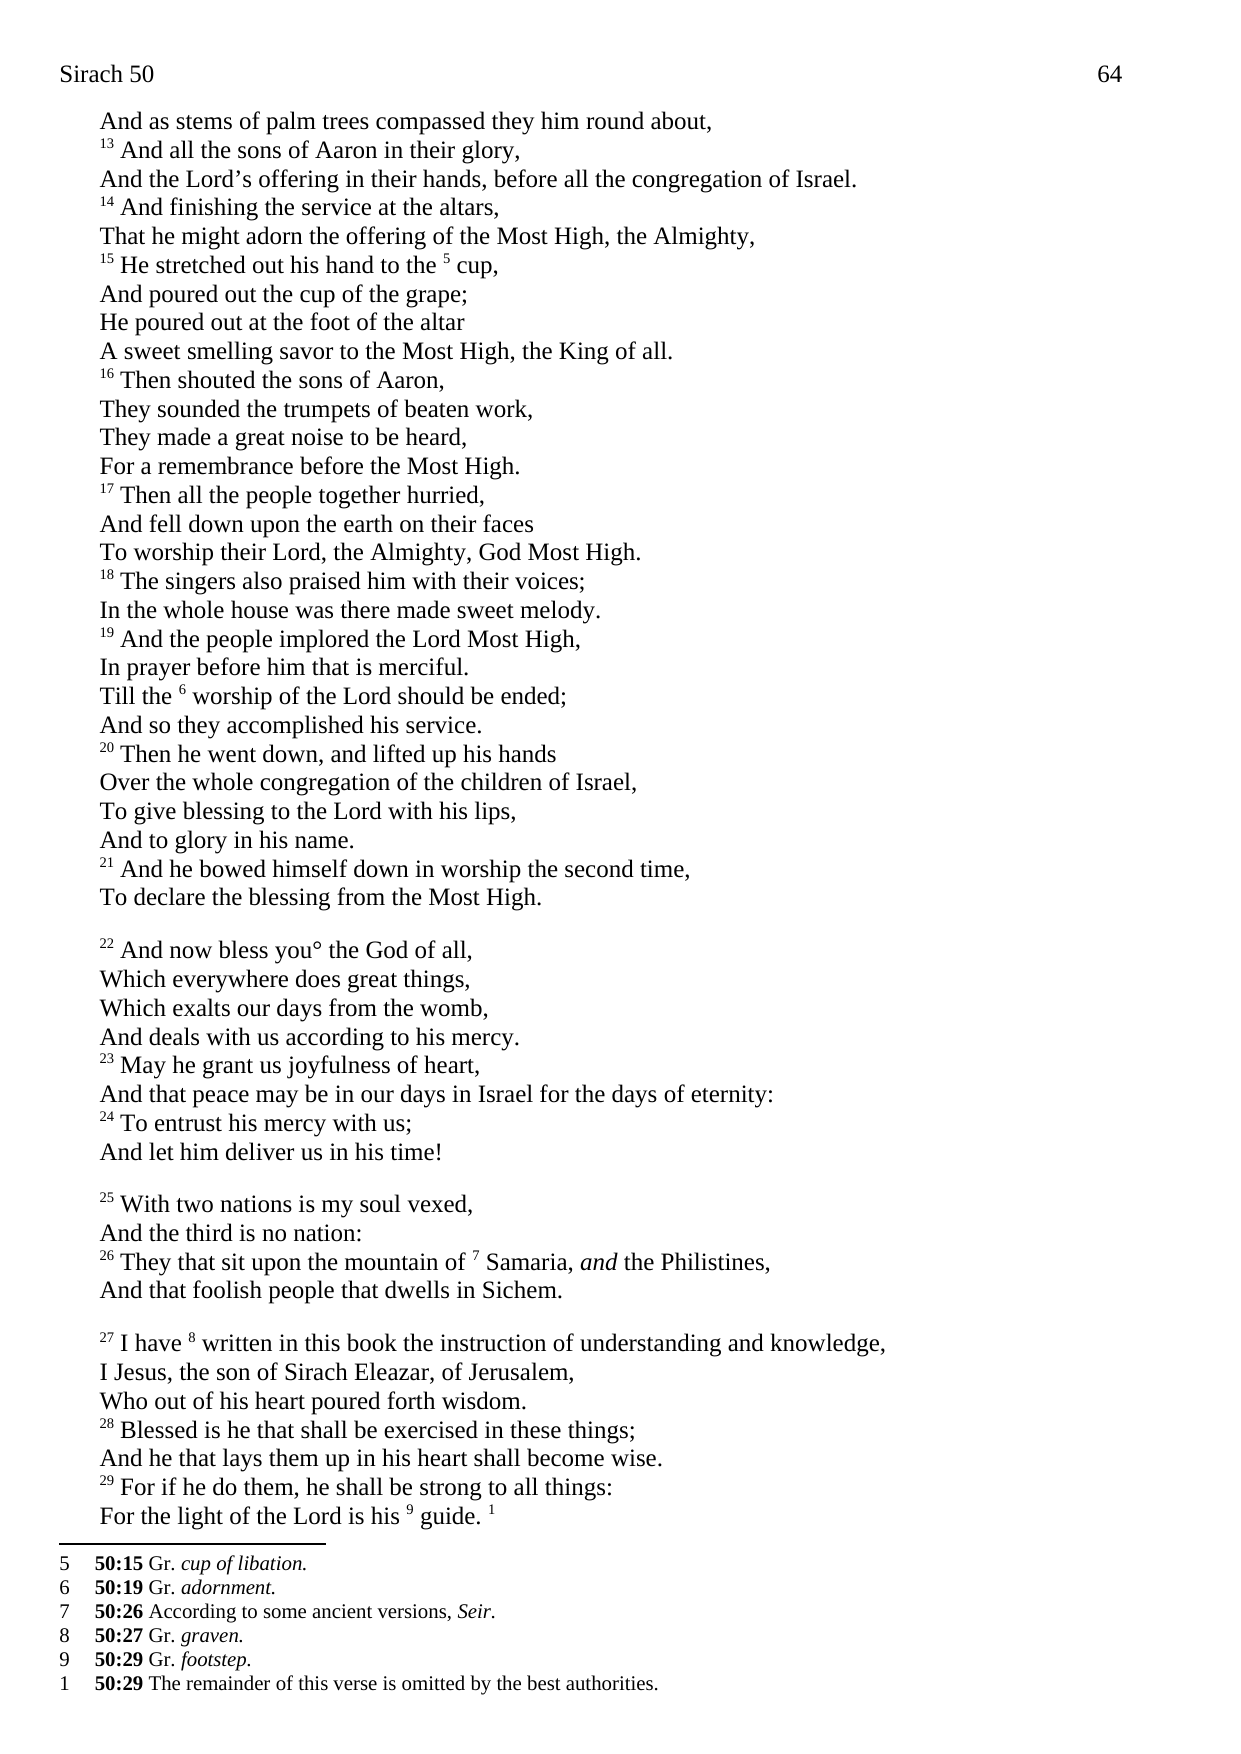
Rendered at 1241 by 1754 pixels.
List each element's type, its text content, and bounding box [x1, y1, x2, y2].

text Till the worship of the Lord should be ended; [99, 681, 1122, 710]
text 23 May he grant us joyfulness of heart, [99, 1050, 1122, 1079]
text 50:15 Gr. cup of libation. [59, 1551, 1122, 1574]
text 18 The singers also praised him with their voices; [99, 566, 1122, 595]
text And fell down upon the earth on their faces [99, 509, 1122, 537]
text A sweet smelling savor to the Most High, the King of all. [99, 336, 1122, 365]
text He poured out at the foot of the altar [99, 307, 1122, 336]
text And as stems of palm trees compassed they him round about, [99, 106, 1122, 135]
text That he might adorn the offering of the Most High, the Almighty, [99, 221, 1122, 250]
text And he that lays them up in his heart shall become wise. [99, 1443, 1122, 1472]
text 19 And the people implored the Lord Most High, [99, 624, 1122, 652]
text 50:26 According to some ancient versions, Seir. [59, 1599, 1122, 1623]
text 50:29 Gr. footstep. [59, 1647, 1122, 1671]
text 22 And now bless you° the God of all, [99, 935, 1122, 964]
text 14 And finishing the service at the altars, [99, 192, 1122, 221]
text Who out of his heart poured forth wisdom. [99, 1386, 1122, 1415]
text And let him deliver us in his time! [99, 1137, 1122, 1165]
text 25 With two nations is my soul vexed, [99, 1189, 1122, 1218]
text And to glory in his name. [99, 825, 1122, 854]
text In the whole house was there made sweet melody. [99, 595, 1122, 624]
text 26 They that sit upon the mountain of Samaria, and the Philistines, [99, 1247, 1122, 1276]
text To give blessing to the Lord with his lips, [99, 796, 1122, 825]
text 17 Then all the people together hurried, [99, 480, 1122, 509]
text 24 To entrust his mercy with us; [99, 1108, 1122, 1137]
text For the light of the Lord is his guide. [99, 1501, 1122, 1530]
text And the third is no nation: [99, 1218, 1122, 1247]
text 21 And he bowed himself down in worship the second time, [99, 854, 1122, 882]
text 28 Blessed is he that shall be exercised in these things; [99, 1415, 1122, 1443]
text I Jesus, the son of Sirach Eleazar, of Jerusalem, [99, 1357, 1122, 1386]
text 16 Then shouted the sons of Aaron, [99, 365, 1122, 394]
text 50:29 The remainder of this verse is omitted by the best authorities. [59, 1671, 1122, 1695]
text And deals with us according to his mercy. [99, 1022, 1122, 1050]
text In prayer before him that is merciful. [99, 652, 1122, 681]
text They made a great noise to be heard, [99, 422, 1122, 451]
text 50:27 Gr. graven. [59, 1623, 1122, 1647]
text They sounded the trumpets of beaten work, [99, 394, 1122, 422]
text And so they accomplished his service. [99, 710, 1122, 739]
text 29 For if he do them, he shall be strong to all things: [99, 1472, 1122, 1501]
text 50:19 Gr. adornment. [59, 1574, 1122, 1599]
text Over the whole congregation of the children of Israel, [99, 767, 1122, 796]
text To declare the blessing from the Most High. [99, 882, 1122, 911]
text To worship their Lord, the Almighty, God Most High. [99, 537, 1122, 566]
text And that foolish people that dwells in Sichem. [99, 1276, 1122, 1304]
text 27 I have written in this book the instruction of understanding and knowledge, [99, 1328, 1122, 1357]
text And that peace may be in our days in Israel for the days of eternity: [99, 1079, 1122, 1108]
text 15 He stretched out his hand to the cup, [99, 250, 1122, 279]
text For a remembrance before the Most High. [99, 451, 1122, 480]
text And poured out the cup of the grape; [99, 279, 1122, 307]
text 13 And all the sons of Aaron in their glory, [99, 135, 1122, 164]
text 20 Then he went down, and lifted up his hands [99, 739, 1122, 767]
text Which exalts our days from the womb, [99, 993, 1122, 1022]
text Which everywhere does great things, [99, 964, 1122, 993]
text And the Lord’s offering in their hands, before all the congregation of Israel. [99, 164, 1122, 192]
